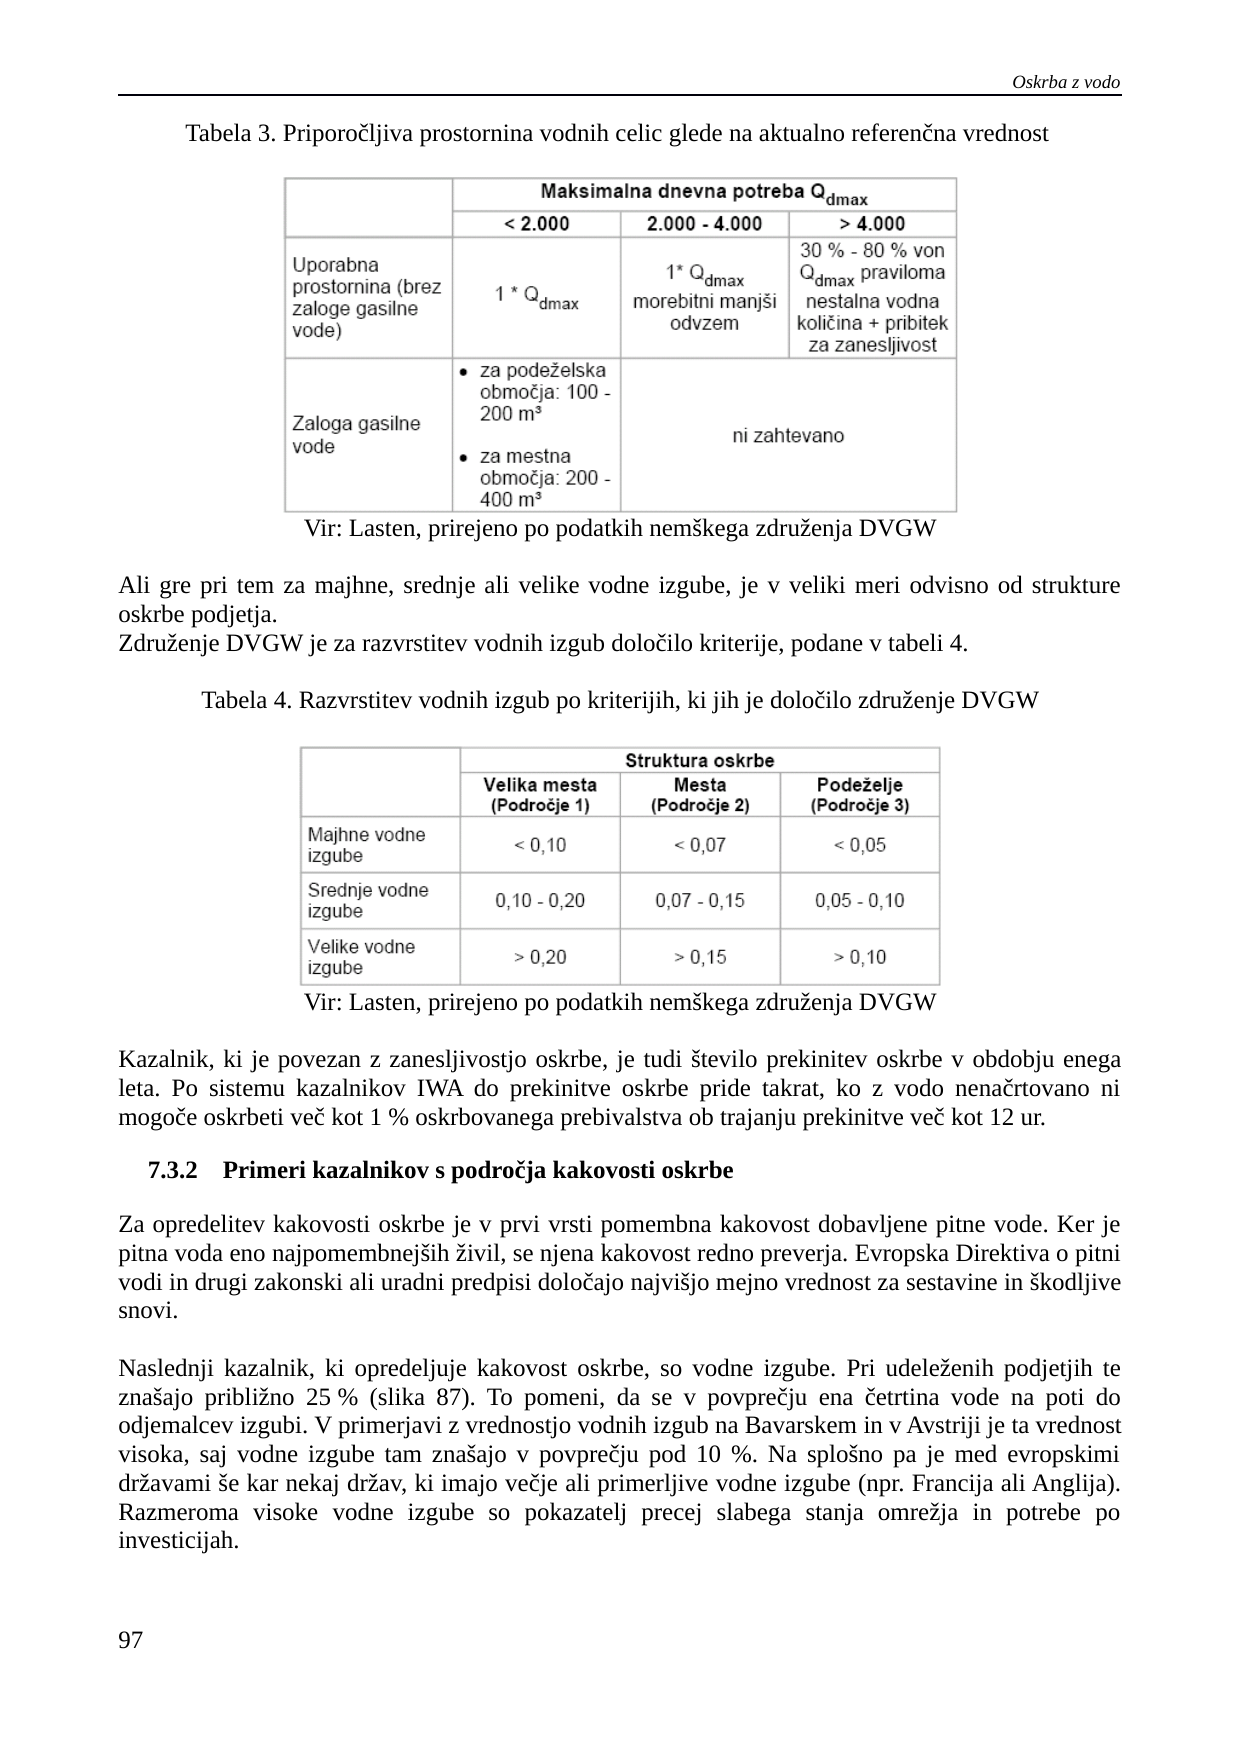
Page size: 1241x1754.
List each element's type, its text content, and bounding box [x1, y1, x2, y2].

text Ali gre pri tem za majhne, srednje ali velike vodne izgube, je v veliki meri odvisno od strukture oskrbe podjetja. [118, 571, 1122, 628]
text Tabela 4. Razvrstitev vodnih izgub po kriterijih, ki jih je določilo združenje DVGW [118, 686, 1122, 714]
text Vir: Lasten, prirejeno po podatkih nemškega združenja DVGW [118, 987, 1122, 1016]
text Vir: Lasten, prirejeno po podatkih nemškega združenja DVGW [118, 513, 1122, 542]
text Naslednji kazalnik, ki opredeljuje kakovost oskrbe, so vodne izgube. Pri udeleženih podjetjih te znašajo približno 25 % (slika 87). To pomeni, da se v povprečju ena četrtina vode na poti do odjemalcev izgubi. V primerjavi z vrednostjo vodnih izgub na Bavarskem in v Avstriji je ta vrednost visoka, saj vodne izgube tam znašajo v povprečju pod 10 %. Na splošno pa je med evropskimi državami še kar nekaj držav, ki imajo večje ali primerljive vodne izgube (npr. Francija ali Anglija). Razmeroma visoke vodne izgube so pokazatelj precej slabega stanja omrežja in potrebe po investicijah. [118, 1353, 1122, 1554]
text Tabela 3. Priporočljiva prostornina vodnih celic glede na aktualno referenčna vrednost [118, 118, 1122, 147]
text Združenje DVGW je za razvrstitev vodnih izgub določilo kriterije, podane v tabeli 4. [118, 628, 1122, 657]
text Kazalnik, ki je povezan z zanesljivostjo oskrbe, je tudi število prekinitev oskrbe v obdobju enega leta. Po sistemu kazalnikov IWA do prekinitve oskrbe pride takrat, ko z vodo nenačrtovano ni mogoče oskrbeti več kot 1 % oskrbovanega prebivalstva ob trajanju prekinitve več kot 12 ur. [118, 1044, 1122, 1131]
text Za opredelitev kakovosti oskrbe je v prvi vrsti pomembna kakovost dobavljene pitne vode. Ker je pitna voda eno najpomembnejših živil, se njena kakovost redno preverja. Evropska Direktiva o pitni vodi in drugi zakonski ali uradni predpisi določajo najvišjo mejno vrednost za sestavine in škodljive snovi. [118, 1209, 1122, 1324]
subtitle Primeri kazalnikov s področja kakovosti oskrbe [148, 1156, 1122, 1184]
